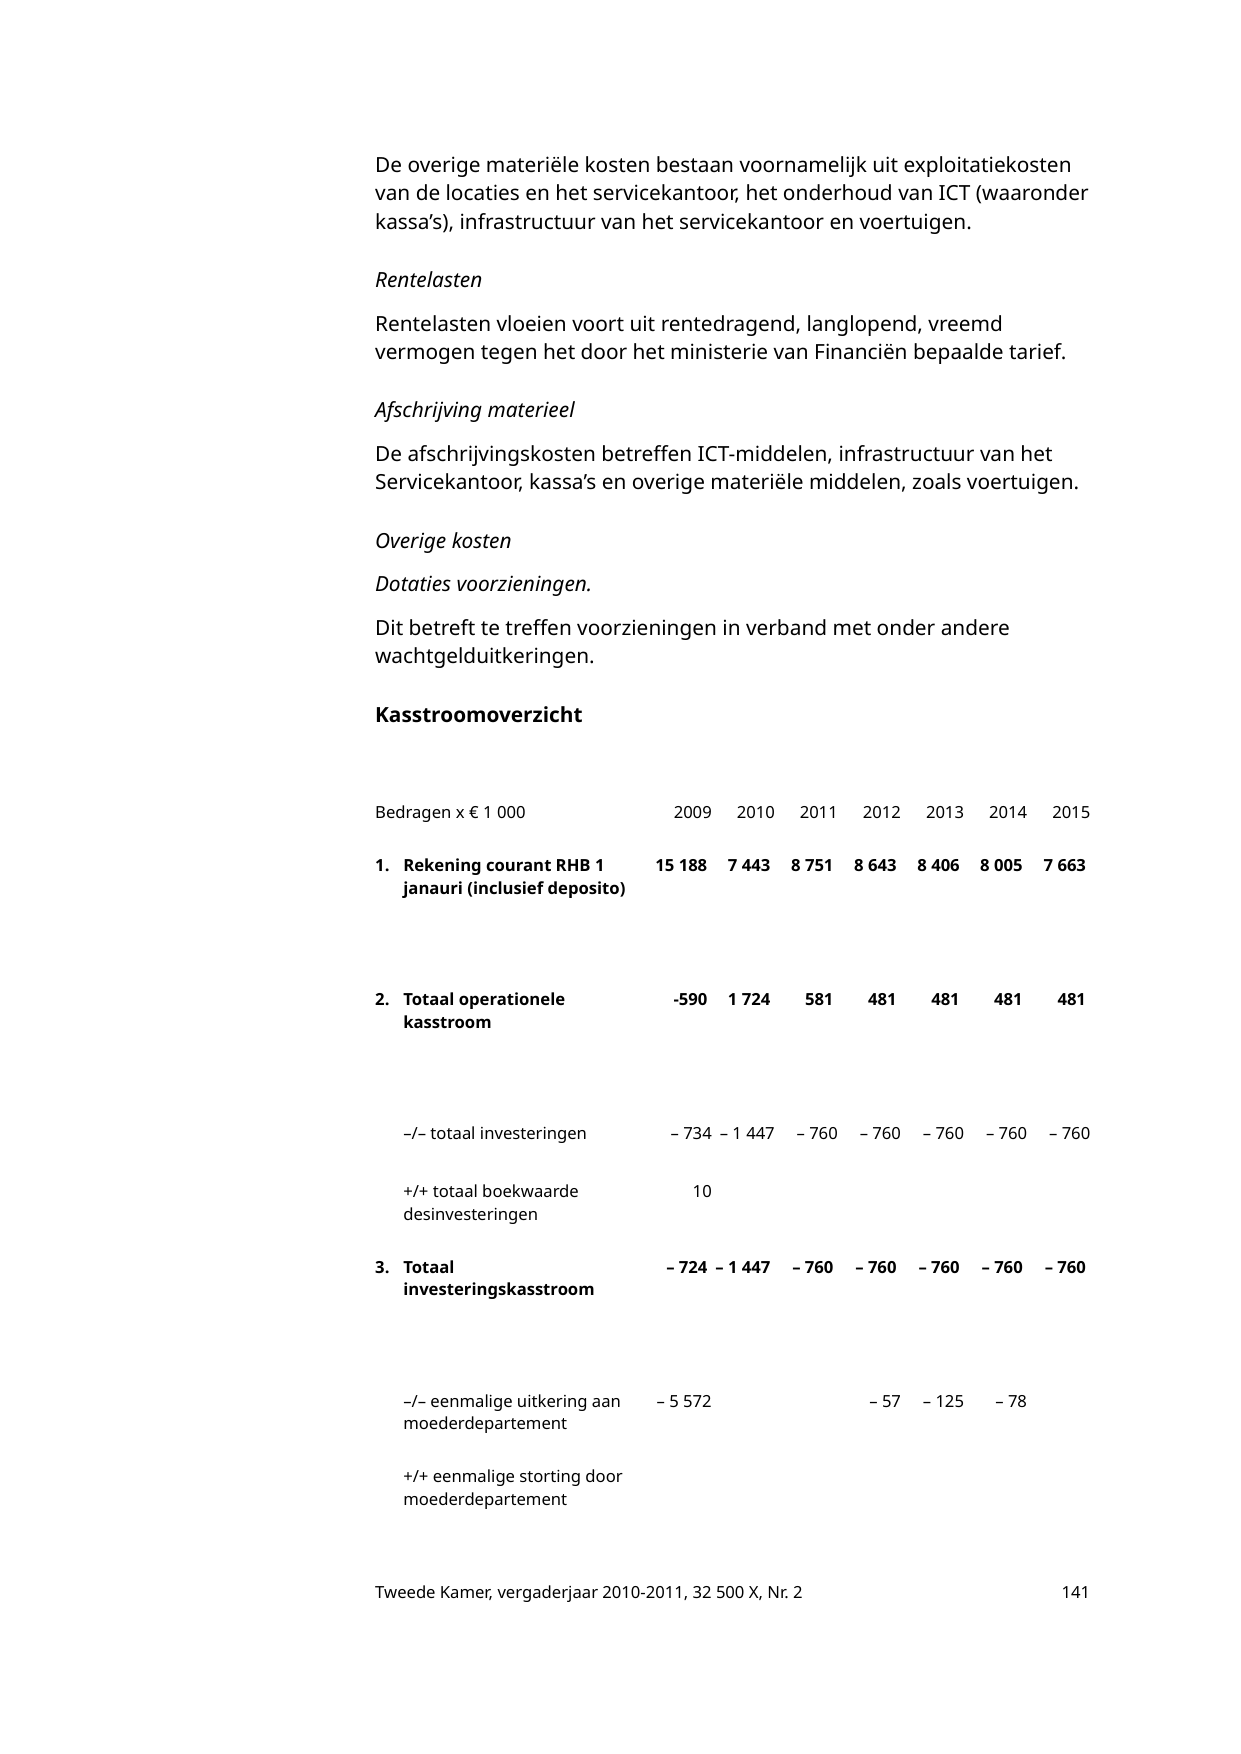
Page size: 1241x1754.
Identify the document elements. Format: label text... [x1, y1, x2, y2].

table_cell [711, 929, 774, 988]
table_cell [711, 1180, 774, 1255]
table_cell [964, 1331, 1027, 1389]
table_cell – 760 [1027, 1255, 1090, 1331]
table_cell [838, 1063, 901, 1121]
table_cell – 734 [648, 1121, 711, 1180]
table_cell [648, 929, 711, 988]
table_cell – 760 [964, 1255, 1027, 1331]
text Rentelasten [375, 265, 1090, 294]
table_cell [711, 1389, 774, 1464]
table_cell 1 724 [711, 988, 774, 1063]
table_cell [775, 1389, 838, 1464]
table_cell – 760 [964, 1121, 1027, 1180]
table_cell [964, 1465, 1027, 1540]
table_cell – 724 [648, 1255, 711, 1331]
table_cell [1027, 1389, 1090, 1464]
table_cell [375, 1331, 403, 1389]
table_cell 481 [901, 988, 964, 1063]
text Rentelasten vloeien voort uit rentedragend, langlopend, vreemd vermogen tegen het door het ministerie van Financiën bepaalde tarief. [375, 309, 1090, 366]
table_cell [901, 1331, 964, 1389]
table_cell [901, 929, 964, 988]
text Kasstroomoverzicht [375, 700, 1090, 728]
table_cell [964, 1063, 1027, 1121]
table_cell [964, 929, 1027, 988]
table_cell [403, 929, 648, 988]
table_cell 10 [648, 1180, 711, 1255]
table_cell – 760 [901, 1255, 964, 1331]
table_cell [711, 1063, 774, 1121]
table_cell – 760 [838, 1255, 901, 1331]
table_cell [375, 1063, 403, 1121]
table_header 2013 [901, 801, 964, 854]
table_cell – 760 [1027, 1121, 1090, 1180]
table_cell [375, 1121, 403, 1180]
table_cell [648, 1331, 711, 1389]
table_cell [375, 929, 403, 988]
table_cell 481 [964, 988, 1027, 1063]
table_cell [901, 1063, 964, 1121]
table_cell – 5 572 [648, 1389, 711, 1464]
table_cell 8 005 [964, 854, 1027, 929]
table_cell – 760 [775, 1121, 838, 1180]
table_header Bedragen x € 1 000 [375, 801, 648, 854]
table_cell [775, 1465, 838, 1540]
table_cell [711, 1465, 774, 1540]
table_cell 581 [775, 988, 838, 1063]
table_cell [775, 1331, 838, 1389]
table_cell [403, 1331, 648, 1389]
table_cell – 760 [901, 1121, 964, 1180]
table_cell Rekening courant RHB 1 janauri (inclusief deposito) [403, 854, 648, 929]
table_cell – 125 [901, 1389, 964, 1464]
table_cell 8 643 [838, 854, 901, 929]
table_cell – 1 447 [711, 1255, 774, 1331]
table_cell [1027, 1331, 1090, 1389]
table_cell -590 [648, 988, 711, 1063]
table_cell [1027, 1063, 1090, 1121]
table_cell [1027, 1180, 1090, 1255]
table_cell [1027, 929, 1090, 988]
table_header 2011 [775, 801, 838, 854]
table_cell 3. [375, 1255, 403, 1331]
table_cell [375, 1389, 403, 1464]
table_header 2014 [964, 801, 1027, 854]
text De overige materiële kosten bestaan voornamelijk uit exploitatiekosten van de locaties en het servicekantoor, het onderhoud van ICT (waaronder kassa’s), infrastructuur van het servicekantoor en voertuigen. [375, 150, 1090, 235]
table_cell [648, 1063, 711, 1121]
table_header 2010 [711, 801, 774, 854]
table_cell –/– totaal investeringen [403, 1121, 648, 1180]
table_cell [901, 1465, 964, 1540]
table_cell [901, 1180, 964, 1255]
table_cell 1. [375, 854, 403, 929]
table_cell – 78 [964, 1389, 1027, 1464]
table_header 2009 [648, 801, 711, 854]
table_cell [1027, 1465, 1090, 1540]
table_cell [838, 929, 901, 988]
table_cell [775, 1063, 838, 1121]
text Dit betreft te treffen voorzieningen in verband met onder andere wachtgelduitkeringen. [375, 613, 1090, 670]
table_cell [838, 1465, 901, 1540]
table_cell 2. [375, 988, 403, 1063]
table_cell +/+ totaal boekwaarde desinvesteringen [403, 1180, 648, 1255]
table_cell [775, 1180, 838, 1255]
table_cell – 760 [838, 1121, 901, 1180]
text Afschrijving materieel [375, 396, 1090, 424]
table_cell 7 443 [711, 854, 774, 929]
table_cell 8 751 [775, 854, 838, 929]
table_cell 15 188 [648, 854, 711, 929]
table_cell – 57 [838, 1389, 901, 1464]
table_cell [838, 1180, 901, 1255]
table_cell [403, 1063, 648, 1121]
table_cell 481 [1027, 988, 1090, 1063]
table_header 2015 [1027, 801, 1090, 854]
table_cell +/+ eenmalige storting door moederdepartement [403, 1465, 648, 1540]
table_cell Totaal investeringskasstroom [403, 1255, 648, 1331]
table_cell – 1 447 [711, 1121, 774, 1180]
table_cell –/– eenmalige uitkering aan moederdepartement [403, 1389, 648, 1464]
table_cell 481 [838, 988, 901, 1063]
text Overige kosten [375, 526, 1090, 554]
table_cell – 760 [775, 1255, 838, 1331]
table_cell 7 663 [1027, 854, 1090, 929]
text De afschrijvingskosten betreffen ICT-middelen, infrastructuur van het Servicekantoor, kassa’s en overige materiële middelen, zoals voertuigen. [375, 439, 1090, 496]
table_cell 8 406 [901, 854, 964, 929]
table_cell [711, 1331, 774, 1389]
table_cell [775, 929, 838, 988]
text Dotaties voorzieningen. [375, 569, 1090, 598]
table_cell [648, 1465, 711, 1540]
table_cell [375, 1465, 403, 1540]
table_cell [375, 1180, 403, 1255]
table_cell Totaal operationele kasstroom [403, 988, 648, 1063]
table_header 2012 [838, 801, 901, 854]
table_cell [838, 1331, 901, 1389]
table_cell [964, 1180, 1027, 1255]
